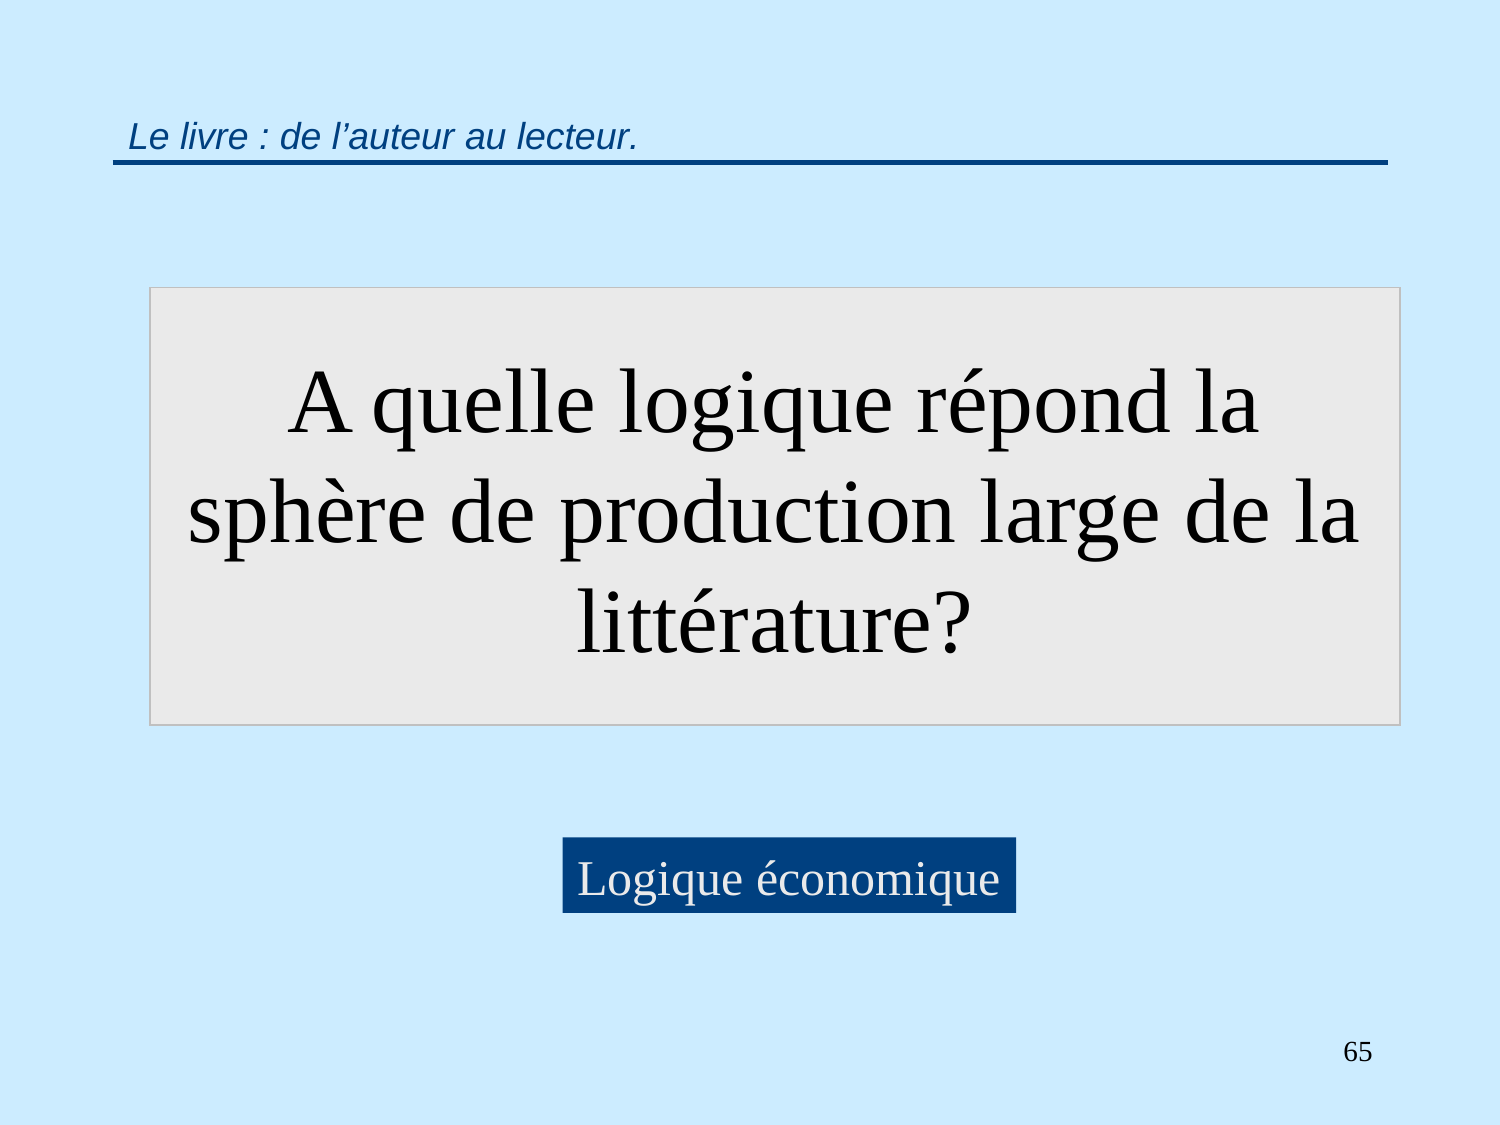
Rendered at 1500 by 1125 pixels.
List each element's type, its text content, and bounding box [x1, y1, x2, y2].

title A quelle logique répond la sphère de production large de la littérature? [149, 287, 1400, 726]
text_box Logique économique [562, 837, 1017, 913]
text_box Le livre : de l’auteur au lecteur. [113, 104, 655, 160]
